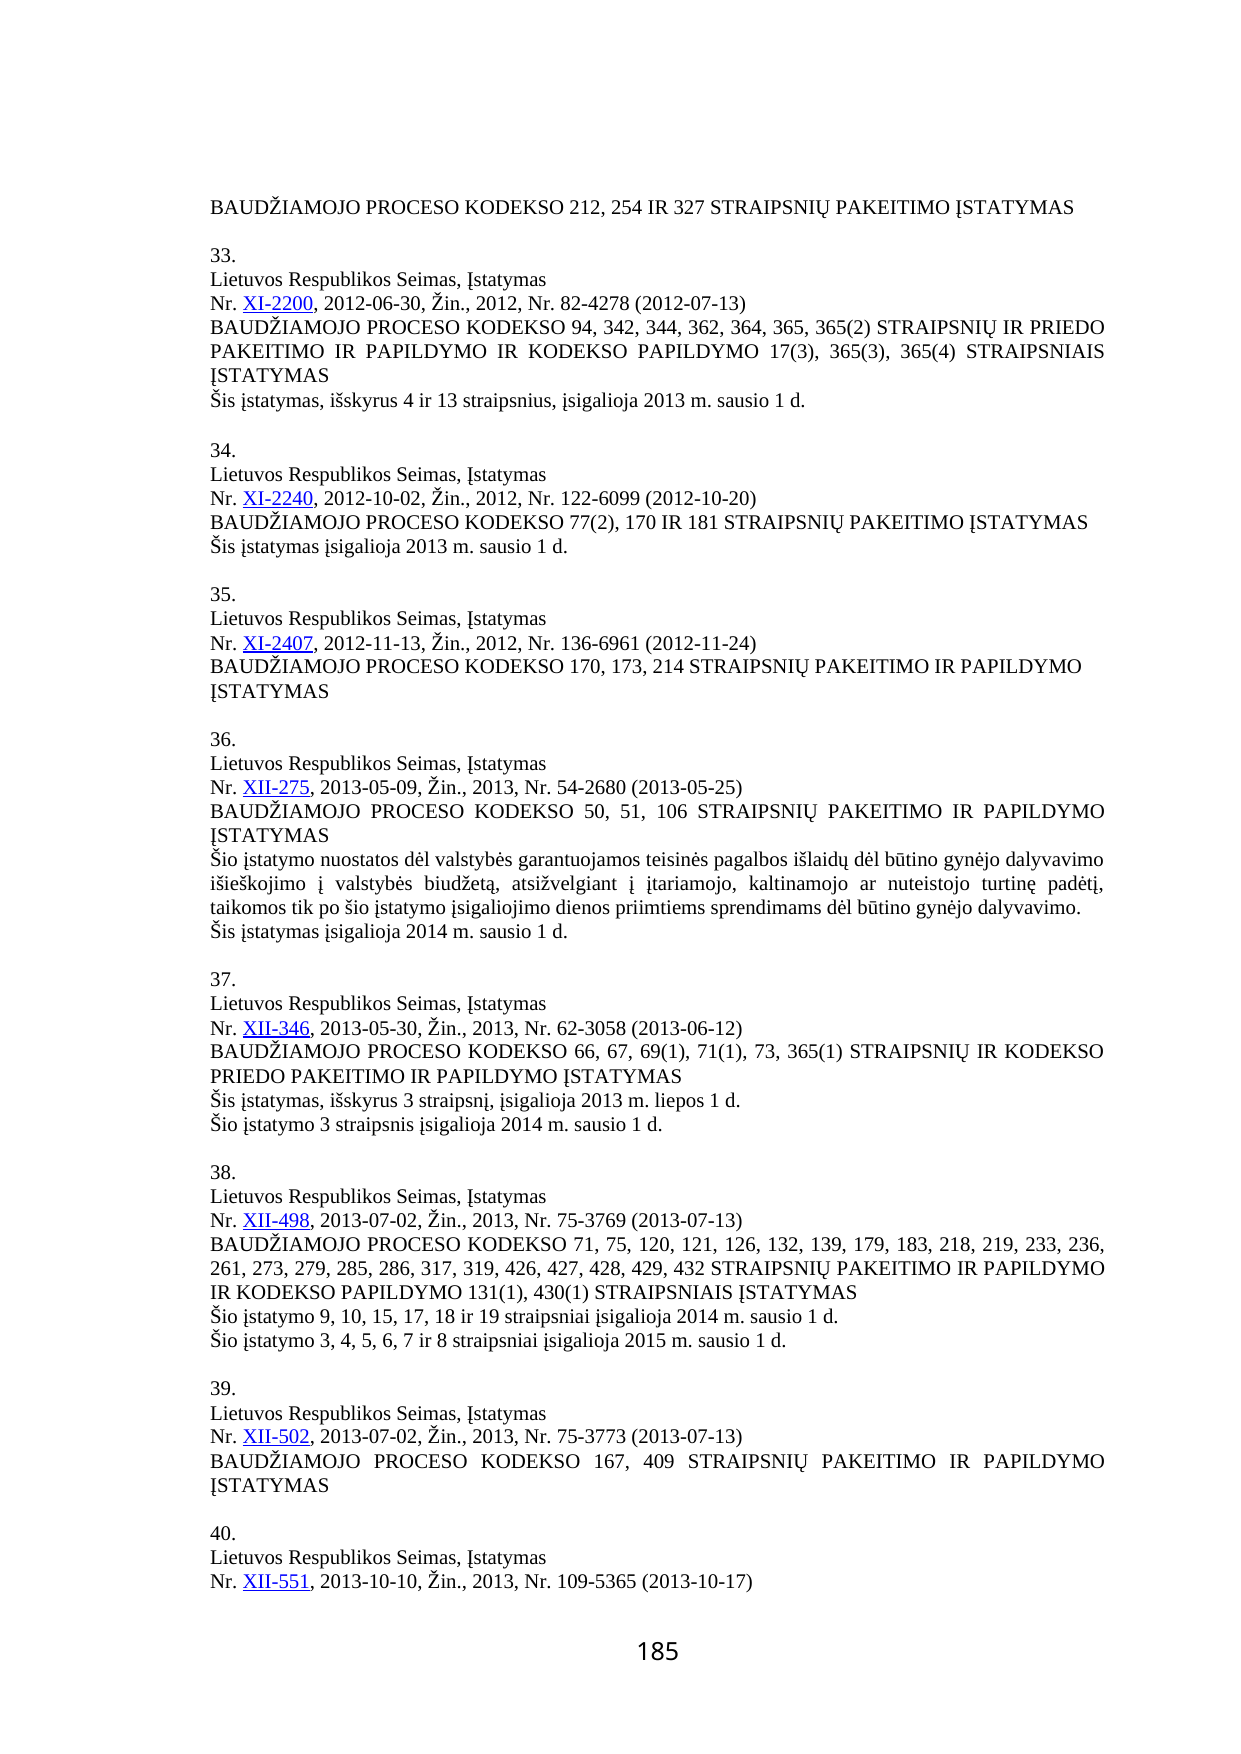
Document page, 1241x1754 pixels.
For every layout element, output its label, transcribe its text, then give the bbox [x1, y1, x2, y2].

text 35. [210, 582, 1106, 606]
text 34. [210, 438, 1106, 462]
text Nr. XII-502, 2013-07-02, Žin., 2013, Nr. 75-3773 (2013-07-13) [210, 1424, 1106, 1448]
text Šis įstatymas, išskyrus 4 ir 13 straipsnius, įsigalioja 2013 m. sausio 1 d. [210, 387, 1106, 412]
text Šio įstatymo nuostatos dėl valstybės garantuojamos teisinės pagalbos išlaidų dėl būtino gynėjo dalyvavimo išieškojimo į valstybės biudžetą, atsižvelgiant į įtariamojo, kaltinamojo ar nuteistojo turtinę padėtį, taikomos tik po šio įstatymo įsigaliojimo dienos priimtiems sprendimams dėl būtino gynėjo dalyvavimo. [210, 847, 1106, 919]
text Lietuvos Respublikos Seimas, Įstatymas [210, 991, 1106, 1015]
text Nr. XI-2407, 2012-11-13, Žin., 2012, Nr. 136-6961 (2012-11-24) [210, 630, 1106, 654]
text BAUDŽIAMOJO PROCESO KODEKSO 212, 254 IR 327 STRAIPSNIŲ PAKEITIMO ĮSTATYMAS [210, 195, 1106, 219]
text Nr. XII-346, 2013-05-30, Žin., 2013, Nr. 62-3058 (2013-06-12) [210, 1015, 1106, 1039]
text Šis įstatymas įsigalioja 2013 m. sausio 1 d. [210, 534, 1106, 558]
text Lietuvos Respublikos Seimas, Įstatymas [210, 606, 1106, 630]
text Nr. XII-275, 2013-05-09, Žin., 2013, Nr. 54-2680 (2013-05-25) [210, 775, 1106, 799]
text 38. [210, 1160, 1106, 1184]
text Lietuvos Respublikos Seimas, Įstatymas [210, 1545, 1106, 1569]
text 40. [210, 1521, 1106, 1545]
text Nr. XII-551, 2013-10-10, Žin., 2013, Nr. 109-5365 (2013-10-17) [210, 1569, 1106, 1593]
text BAUDŽIAMOJO PROCESO KODEKSO 170, 173, 214 STRAIPSNIŲ PAKEITIMO IR PAPILDYMO ĮSTATYMAS [210, 654, 1106, 703]
text 36. [210, 727, 1106, 751]
text Lietuvos Respublikos Seimas, Įstatymas [210, 462, 1106, 486]
text Šis įstatymas, išskyrus 3 straipsnį, įsigalioja 2013 m. liepos 1 d. [210, 1088, 1106, 1112]
text Šio įstatymo 3, 4, 5, 6, 7 ir 8 straipsniai įsigalioja 2015 m. sausio 1 d. [210, 1328, 1106, 1352]
text BAUDŽIAMOJO PROCESO KODEKSO 77(2), 170 IR 181 STRAIPSNIŲ PAKEITIMO ĮSTATYMAS [210, 510, 1106, 534]
text Lietuvos Respublikos Seimas, Įstatymas [210, 267, 1106, 291]
text BAUDŽIAMOJO PROCESO KODEKSO 71, 75, 120, 121, 126, 132, 139, 179, 183, 218, 219, 233, 236, 261, 273, 279, 285, 286, 317, 319, 426, 427, 428, 429, 432 STRAIPSNIŲ PAKEITIMO IR PAPILDYMO IR KODEKSO PAPILDYMO 131(1), 430(1) STRAIPSNIAIS ĮSTATYMAS [210, 1232, 1106, 1304]
text Nr. XI-2200, 2012-06-30, Žin., 2012, Nr. 82-4278 (2012-07-13) [210, 291, 1106, 315]
text Šio įstatymo 3 straipsnis įsigalioja 2014 m. sausio 1 d. [210, 1112, 1106, 1136]
text 39. [210, 1376, 1106, 1400]
text Lietuvos Respublikos Seimas, Įstatymas [210, 1400, 1106, 1424]
text Nr. XII-498, 2013-07-02, Žin., 2013, Nr. 75-3769 (2013-07-13) [210, 1208, 1106, 1232]
text BAUDŽIAMOJO PROCESO KODEKSO 94, 342, 344, 362, 364, 365, 365(2) STRAIPSNIŲ IR PRIEDO PAKEITIMO IR PAPILDYMO IR KODEKSO PAPILDYMO 17(3), 365(3), 365(4) STRAIPSNIAIS ĮSTATYMAS [210, 315, 1106, 387]
text Lietuvos Respublikos Seimas, Įstatymas [210, 1184, 1106, 1208]
text BAUDŽIAMOJO PROCESO KODEKSO 167, 409 STRAIPSNIŲ PAKEITIMO IR PAPILDYMO ĮSTATYMAS [210, 1448, 1106, 1497]
text BAUDŽIAMOJO PROCESO KODEKSO 66, 67, 69(1), 71(1), 73, 365(1) STRAIPSNIŲ IR KODEKSO PRIEDO PAKEITIMO IR PAPILDYMO ĮSTATYMAS [210, 1039, 1106, 1088]
text BAUDŽIAMOJO PROCESO KODEKSO 50, 51, 106 STRAIPSNIŲ PAKEITIMO IR PAPILDYMO ĮSTATYMAS [210, 799, 1106, 847]
text Lietuvos Respublikos Seimas, Įstatymas [210, 751, 1106, 775]
text Šio įstatymo 9, 10, 15, 17, 18 ir 19 straipsniai įsigalioja 2014 m. sausio 1 d. [210, 1304, 1106, 1328]
text Šis įstatymas įsigalioja 2014 m. sausio 1 d. [210, 919, 1106, 943]
text 33. [210, 243, 1106, 267]
text 37. [210, 967, 1106, 991]
text Nr. XI-2240, 2012-10-02, Žin., 2012, Nr. 122-6099 (2012-10-20) [210, 486, 1106, 510]
